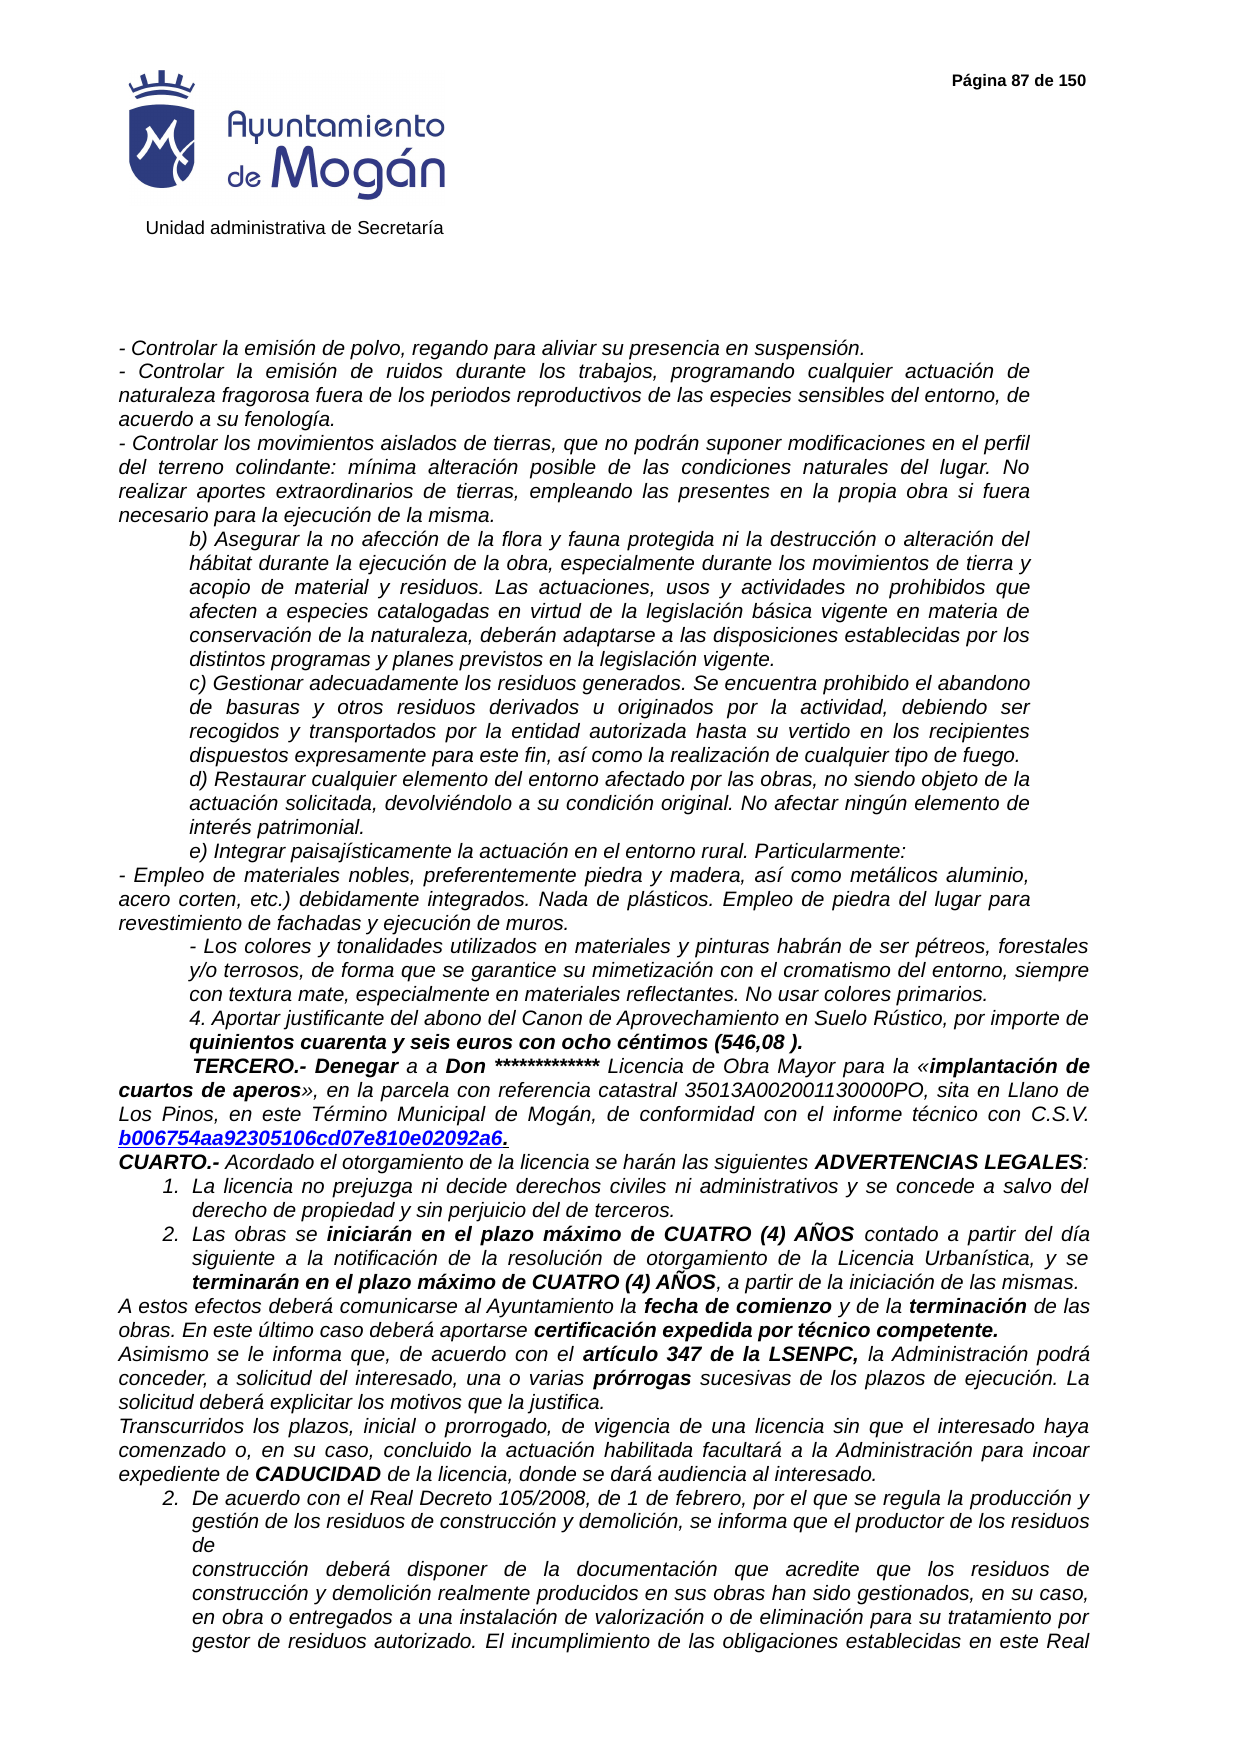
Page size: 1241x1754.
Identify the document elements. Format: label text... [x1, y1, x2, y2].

text - Controlar la emisión de ruidos durante los trabajos, programando cualquier actuación de naturaleza fragorosa fuera de los periodos reproductivos de las especies sensibles del entorno, de acuerdo a su fenología. [118, 359, 1033, 431]
text TERCERO.- Denegar a a Don ************* Licencia de Obra Mayor para la «implantación de cuartos de aperos», en la parcela con referencia catastral 35013A002001130000PO, sita en Llano de Los Pinos, en este Término Municipal de Mogán, de conformidad con el informe técnico con C.S.V. b006754aa92305106cd07e810e02092a6. [118, 1054, 1092, 1150]
text - Controlar la emisión de polvo, regando para aliviar su presencia en suspensión. [118, 335, 1033, 359]
text CUARTO.- Acordado el otorgamiento de la licencia se harán las siguientes ADVERTENCIAS LEGALES: [118, 1150, 1092, 1174]
picture [128, 70, 445, 206]
text d) Restaurar cualquier elemento del entorno afectado por las obras, no siendo objeto de la actuación solicitada, devolviéndolo a su condición original. No afectar ningún elemento de interés patrimonial. [189, 767, 1033, 838]
text - Controlar los movimientos aislados de tierras, que no podrán suponer modificaciones en el perfil del terreno colindante: mínima alteración posible de las condiciones naturales del lugar. No realizar aportes extraordinarios de tierras, empleando las presentes en la propia obra si fuera necesario para la ejecución de la misma. [118, 431, 1033, 527]
text A estos efectos deberá comunicarse al Ayuntamiento la fecha de comienzo y de la terminación de las obras. En este último caso deberá aportarse certificación expedida por técnico competente. [118, 1294, 1092, 1342]
text c) Gestionar adecuadamente los residuos generados. Se encuentra prohibido el abandono de basuras y otros residuos derivados u originados por la actividad, debiendo ser recogidos y transportados por la entidad autorizada hasta su vertido en los recipientes dispuestos expresamente para este fin, así como la realización de cualquier tipo de fuego. [189, 671, 1033, 767]
text - Los colores y tonalidades utilizados en materiales y pinturas habrán de ser pétreos, forestales y/o terrosos, de forma que se garantice su mimetización con el cromatismo del entorno, siempre con textura mate, especialmente en materiales reflectantes. No usar colores primarios. [189, 934, 1092, 1006]
text Transcurridos los plazos, inicial o prorrogado, de vigencia de una licencia sin que el interesado haya comenzado o, en su caso, concluido la actuación habilitada facultará a la Administración para incoar expediente de CADUCIDAD de la licencia, donde se dará audiencia al interesado. [118, 1413, 1092, 1485]
text e) Integrar paisajísticamente la actuación en el entorno rural. Particularmente: [189, 838, 1033, 862]
list construcción deberá disponer de la documentación que acredite que los residuos de construcción y demolición realmente producidos en sus obras han sido gestionados, en su caso, en obra o entregados a una instalación de valorización o de eliminación para su tratamiento por gestor de residuos autorizado. El incumplimiento de las obligaciones establecidas en este Real [162, 1557, 1092, 1653]
text b) Asegurar la no afección de la flora y fauna protegida ni la destrucción o alteración del hábitat durante la ejecución de la obra, especialmente durante los movimientos de tierra y acopio de material y residuos. Las actuaciones, usos y actividades no prohibidos que afecten a especies catalogadas en virtud de la legislación básica vigente en materia de conservación de la naturaleza, deberán adaptarse a las disposiciones establecidas por los distintos programas y planes previstos en la legislación vigente. [189, 527, 1033, 671]
text - Empleo de materiales nobles, preferentemente piedra y madera, así como metálicos aluminio, acero corten, etc.) debidamente integrados. Nada de plásticos. Empleo de piedra del lugar para revestimiento de fachadas y ejecución de muros. [118, 862, 1033, 934]
list De acuerdo con el Real Decreto 105/2008, de 1 de febrero, por el que se regula la producción y gestión de los residuos de construcción y demolición, se informa que el productor de los residuos de [162, 1485, 1092, 1557]
list Las obras se iniciarán en el plazo máximo de CUATRO (4) AÑOS contado a partir del día siguiente a la notificación de la resolución de otorgamiento de la Licencia Urbanística, y se terminarán en el plazo máximo de CUATRO (4) AÑOS, a partir de la iniciación de las mismas. [162, 1222, 1092, 1294]
list La licencia no prejuzga ni decide derechos civiles ni administrativos y se concede a salvo del derecho de propiedad y sin perjuicio del de terceros. [162, 1174, 1092, 1222]
text Asimismo se le informa que, de acuerdo con el artículo 347 de la LSENPC, la Administración podrá conceder, a solicitud del interesado, una o varias prórrogas sucesivas de los plazos de ejecución. La solicitud deberá explicitar los motivos que la justifica. [118, 1342, 1092, 1413]
text 4. Aportar justificante del abono del Canon de Aprovechamiento en Suelo Rústico, por importe de quinientos cuarenta y seis euros con ocho céntimos (546,08 ). [189, 1006, 1092, 1054]
